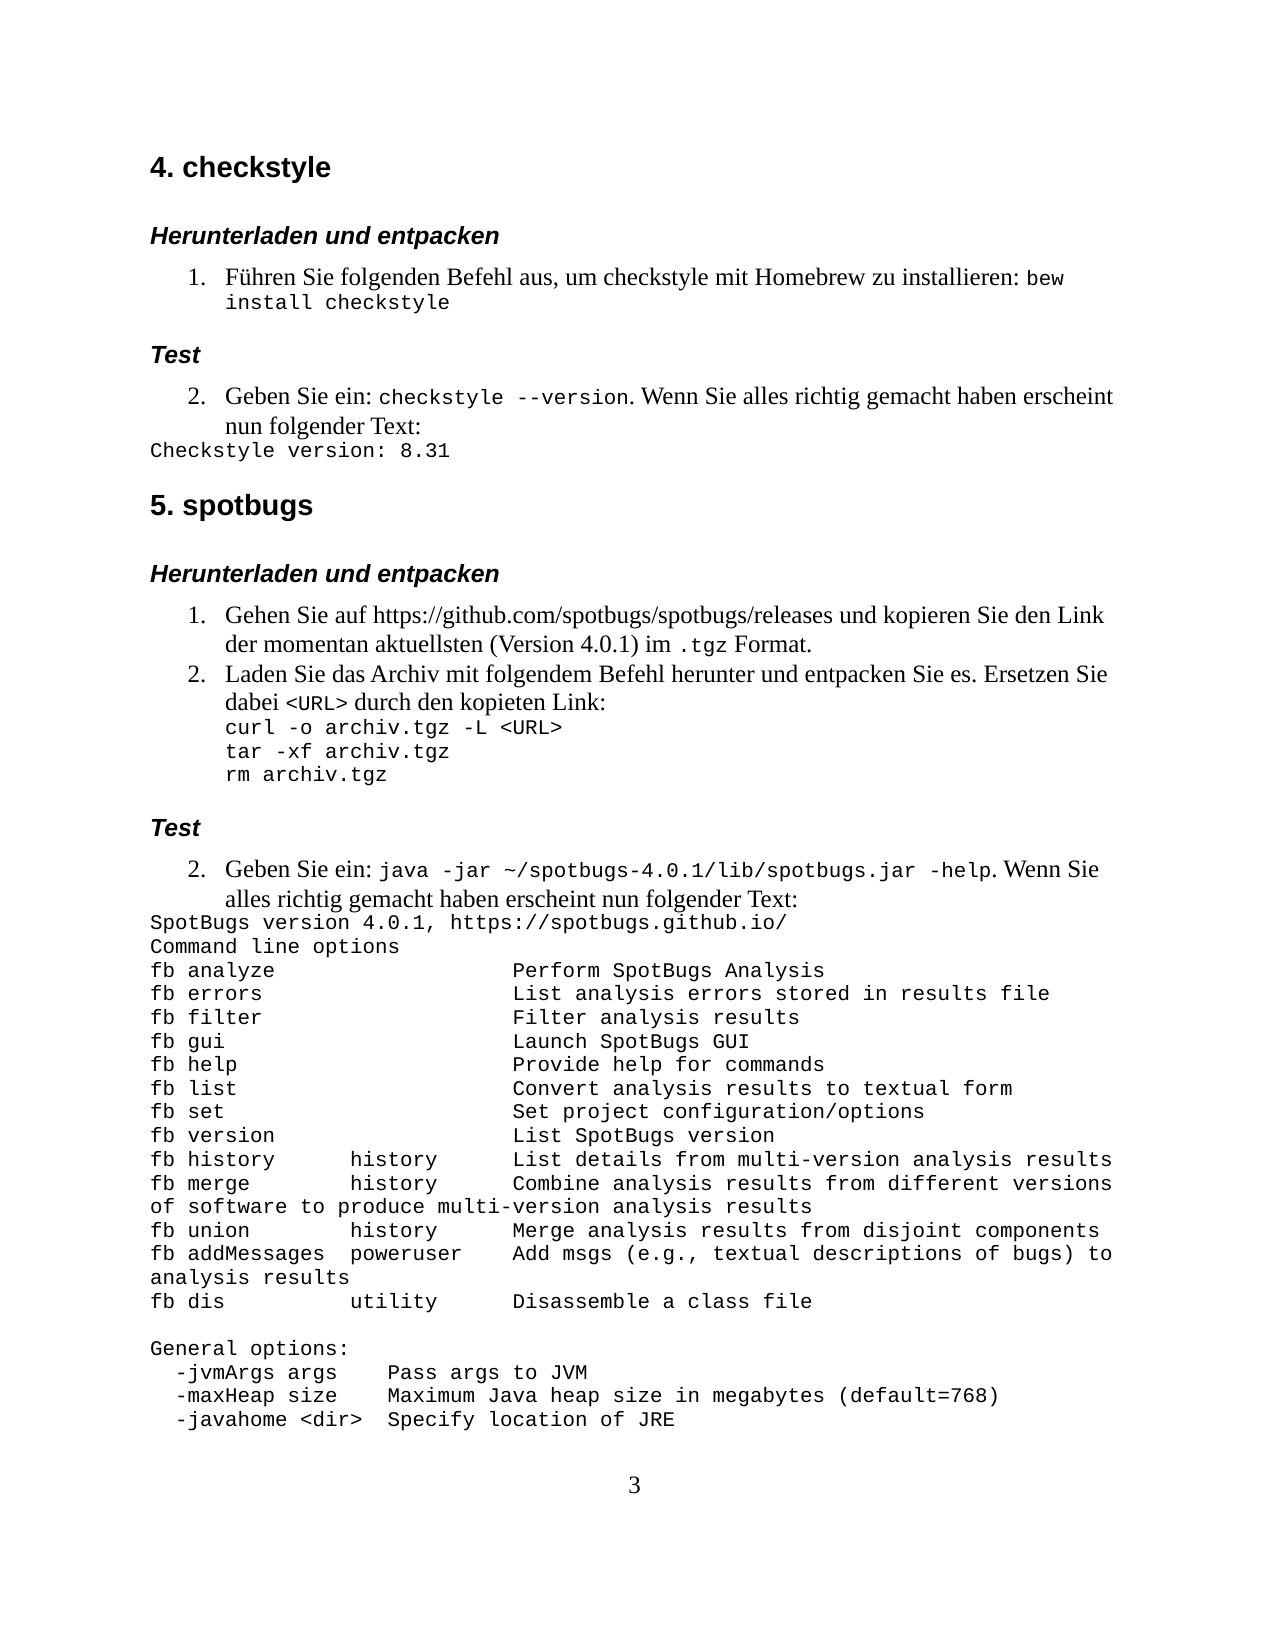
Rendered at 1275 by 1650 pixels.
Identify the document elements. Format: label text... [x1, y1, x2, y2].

subtitle Herunterladen und entpacken [150, 559, 1125, 588]
text fb addMessages poweruser Add msgs (e.g., textual descriptions of bugs) to analysis results [150, 1243, 1125, 1291]
text fb help Provide help for commands [150, 1054, 1125, 1078]
text fb gui Launch SpotBugs GUI [150, 1031, 1125, 1054]
text fb set Set project configuration/options [150, 1102, 1125, 1125]
text fb union history Merge analysis results from disjoint components [150, 1220, 1125, 1243]
text fb dis utility Disassemble a class file [150, 1291, 1125, 1314]
list Geben Sie ein: checkstyle --version. Wenn Sie alles richtig gemacht haben erscheint nun folgender Text: [187, 381, 1125, 440]
list Geben Sie ein: java -jar ~/spotbugs-4.0.1/lib/spotbugs.jar -help. Wenn Sie alles richtig gemacht haben erscheint nun folgender Text: [187, 854, 1125, 912]
text fb list Convert analysis results to textual form [150, 1078, 1125, 1102]
subtitle Test [150, 813, 1125, 842]
subtitle 5. spotbugs [150, 488, 1125, 522]
list Führen Sie folgenden Befehl aus, um checkstyle mit Homebrew zu installieren: bew install checkstyle [187, 262, 1125, 315]
text General options: [150, 1338, 1125, 1362]
text fb filter Filter analysis results [150, 1007, 1125, 1031]
text Checkstyle version: 8.31 [150, 440, 1125, 463]
subtitle Test [150, 340, 1125, 369]
subtitle Herunterladen und entpacken [150, 221, 1125, 249]
text SpotBugs version 4.0.1, https://spotbugs.github.io/ [150, 912, 1125, 936]
text fb errors List analysis errors stored in results file [150, 983, 1125, 1007]
subtitle 4. checkstyle [150, 150, 1125, 183]
text fb version List SpotBugs version [150, 1125, 1125, 1149]
list Laden Sie das Archiv mit folgendem Befehl herunter und entpacken Sie es. Ersetzen Sie dabei <URL> durch den kopieten Link: curl -o archiv.tgz -L <URL> tar -xf archiv.tgz rm archiv.tgz [187, 659, 1125, 788]
text -jvmArgs args Pass args to JVM [150, 1362, 1125, 1385]
text -maxHeap size Maximum Java heap size in megabytes (default=768) [150, 1385, 1125, 1409]
text fb analyze Perform SpotBugs Analysis [150, 960, 1125, 983]
text fb merge history Combine analysis results from different versions of software to produce multi-version analysis results [150, 1172, 1125, 1220]
text Command line options [150, 936, 1125, 960]
text fb history history List details from multi-version analysis results [150, 1149, 1125, 1172]
list Gehen Sie auf https://github.com/spotbugs/spotbugs/releases und kopieren Sie den Link der momentan aktuellsten (Version 4.0.1) im .tgz Format. [187, 600, 1125, 659]
text -javahome <dir> Specify location of JRE [150, 1409, 1125, 1433]
